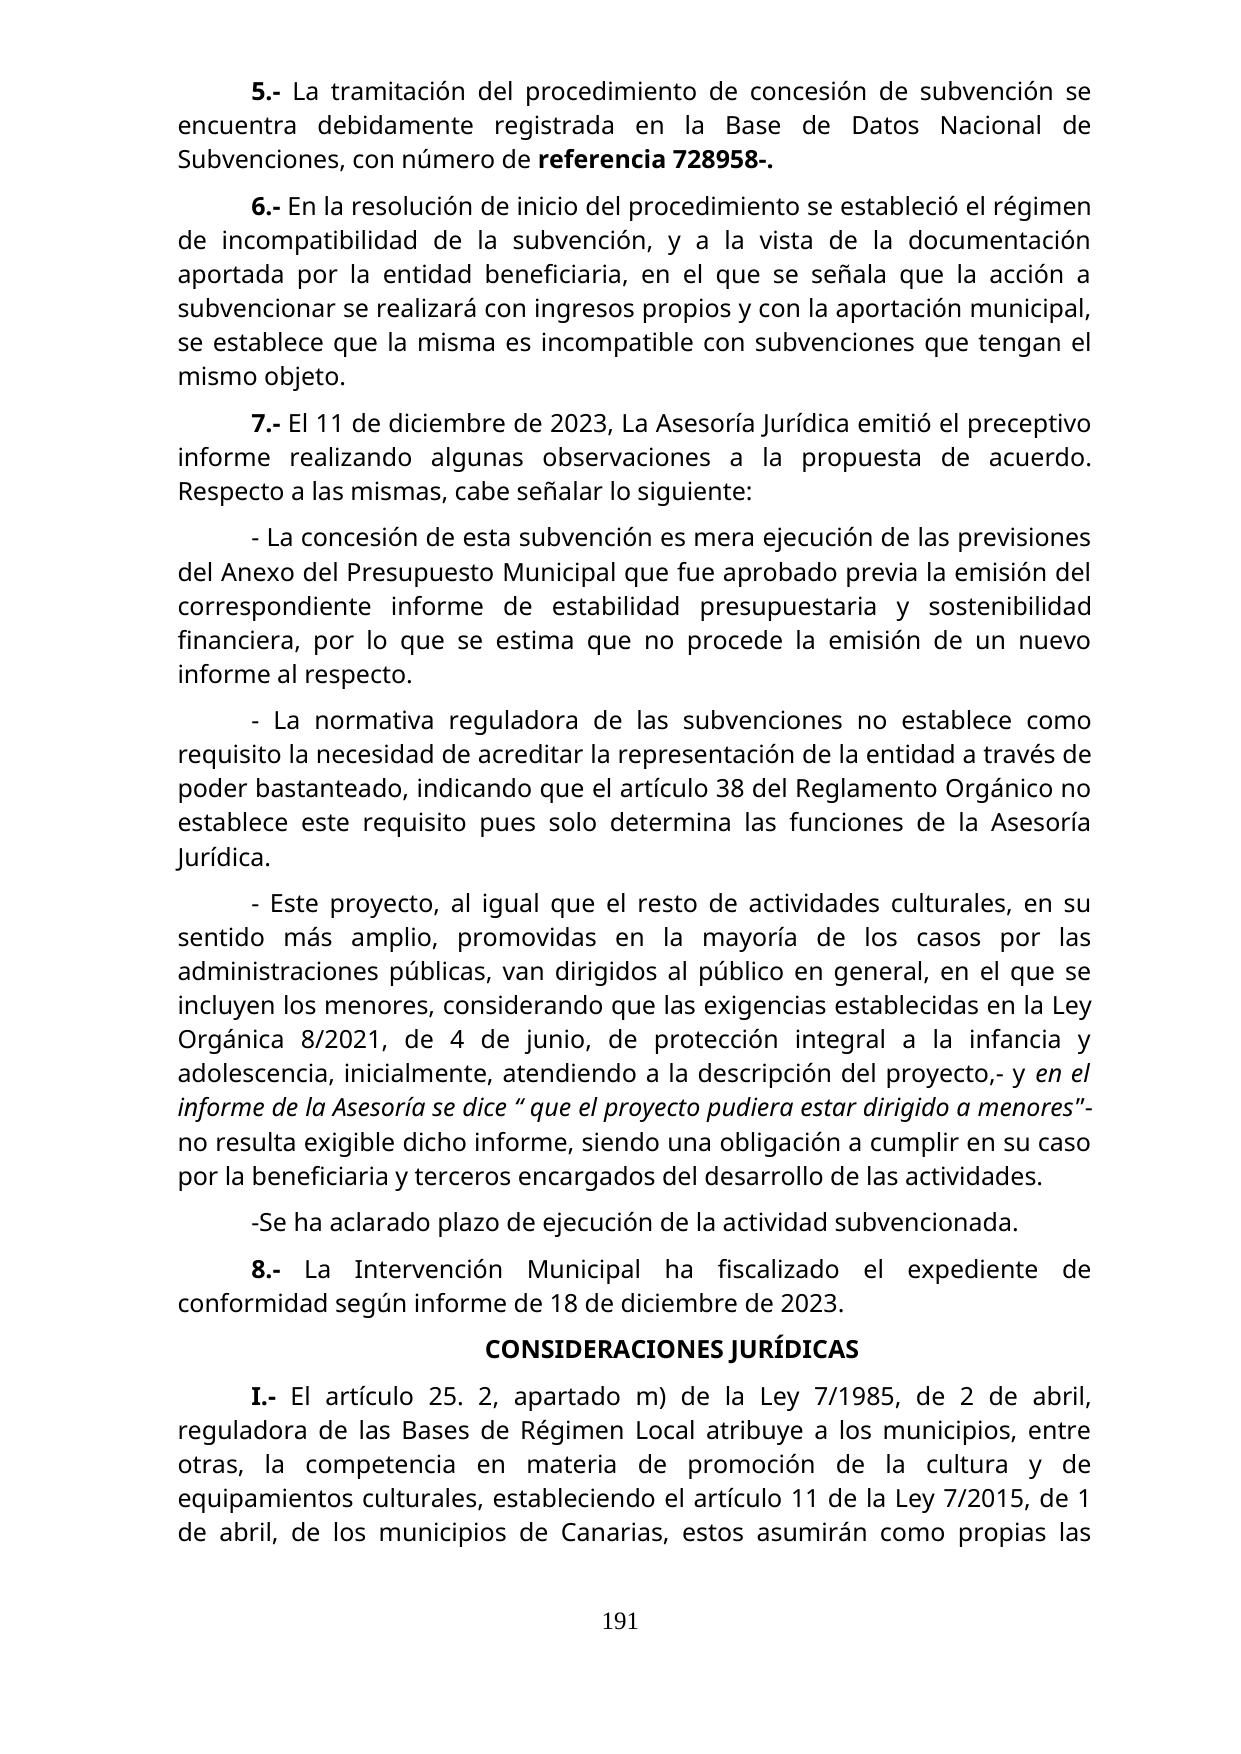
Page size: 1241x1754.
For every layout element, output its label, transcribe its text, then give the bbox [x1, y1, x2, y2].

text - La normativa reguladora de las subvenciones no establece como requisito la necesidad de acreditar la representación de la entidad a través de poder bastanteado, indicando que el artículo 38 del Reglamento Orgánico no establece este requisito pues solo determina las funciones de la Asesoría Jurídica. [177, 703, 1093, 873]
text CONSIDERACIONES JURÍDICAS [177, 1332, 1093, 1366]
text -Se ha aclarado plazo de ejecución de la actividad subvencionada. [177, 1205, 1093, 1239]
text 6.- En la resolución de inicio del procedimiento se estableció el régimen de incompatibilidad de la subvención, y a la vista de la documentación aportada por la entidad beneficiaria, en el que se señala que la acción a subvencionar se realizará con ingresos propios y con la aportación municipal, se establece que la misma es incompatible con subvenciones que tengan el mismo objeto. [177, 188, 1093, 393]
text - Este proyecto, al igual que el resto de actividades culturales, en su sentido más amplio, promovidas en la mayoría de los casos por las administraciones públicas, van dirigidos al público en general, en el que se incluyen los menores, considerando que las exigencias establecidas en la Ley Orgánica 8/2021, de 4 de junio, de protección integral a la infancia y adolescencia, inicialmente, atendiendo a la descripción del proyecto,- y en el informe de la Asesoría se dice “ que el proyecto pudiera estar dirigido a menores”-no resulta exigible dicho informe, siendo una obligación a cumplir en su caso por la beneficiaria y terceros encargados del desarrollo de las actividades. [177, 886, 1093, 1192]
text - La concesión de esta subvención es mera ejecución de las previsiones del Anexo del Presupuesto Municipal que fue aprobado previa la emisión del correspondiente informe de estabilidad presupuestaria y sostenibilidad financiera, por lo que se estima que no procede la emisión de un nuevo informe al respecto. [177, 520, 1093, 690]
text 8.- La Intervención Municipal ha fiscalizado el expediente de conformidad según informe de 18 de diciembre de 2023. [177, 1251, 1093, 1319]
text I.- El artículo 25. 2, apartado m) de la Ley 7/1985, de 2 de abril, reguladora de las Bases de Régimen Local atribuye a los municipios, entre otras, la competencia en materia de promoción de la cultura y de equipamientos culturales, estableciendo el artículo 11 de la Ley 7/2015, de 1 de abril, de los municipios de Canarias, estos asumirán como propias las [177, 1378, 1093, 1549]
text 5.- La tramitación del procedimiento de concesión de subvención se encuentra debidamente registrada en la Base de Datos Nacional de Subvenciones, con número de referencia 728958-. [177, 74, 1093, 176]
text 7.- El 11 de diciembre de 2023, La Asesoría Jurídica emitió el preceptivo informe realizando algunas observaciones a la propuesta de acuerdo. Respecto a las mismas, cabe señalar lo siguiente: [177, 405, 1093, 508]
